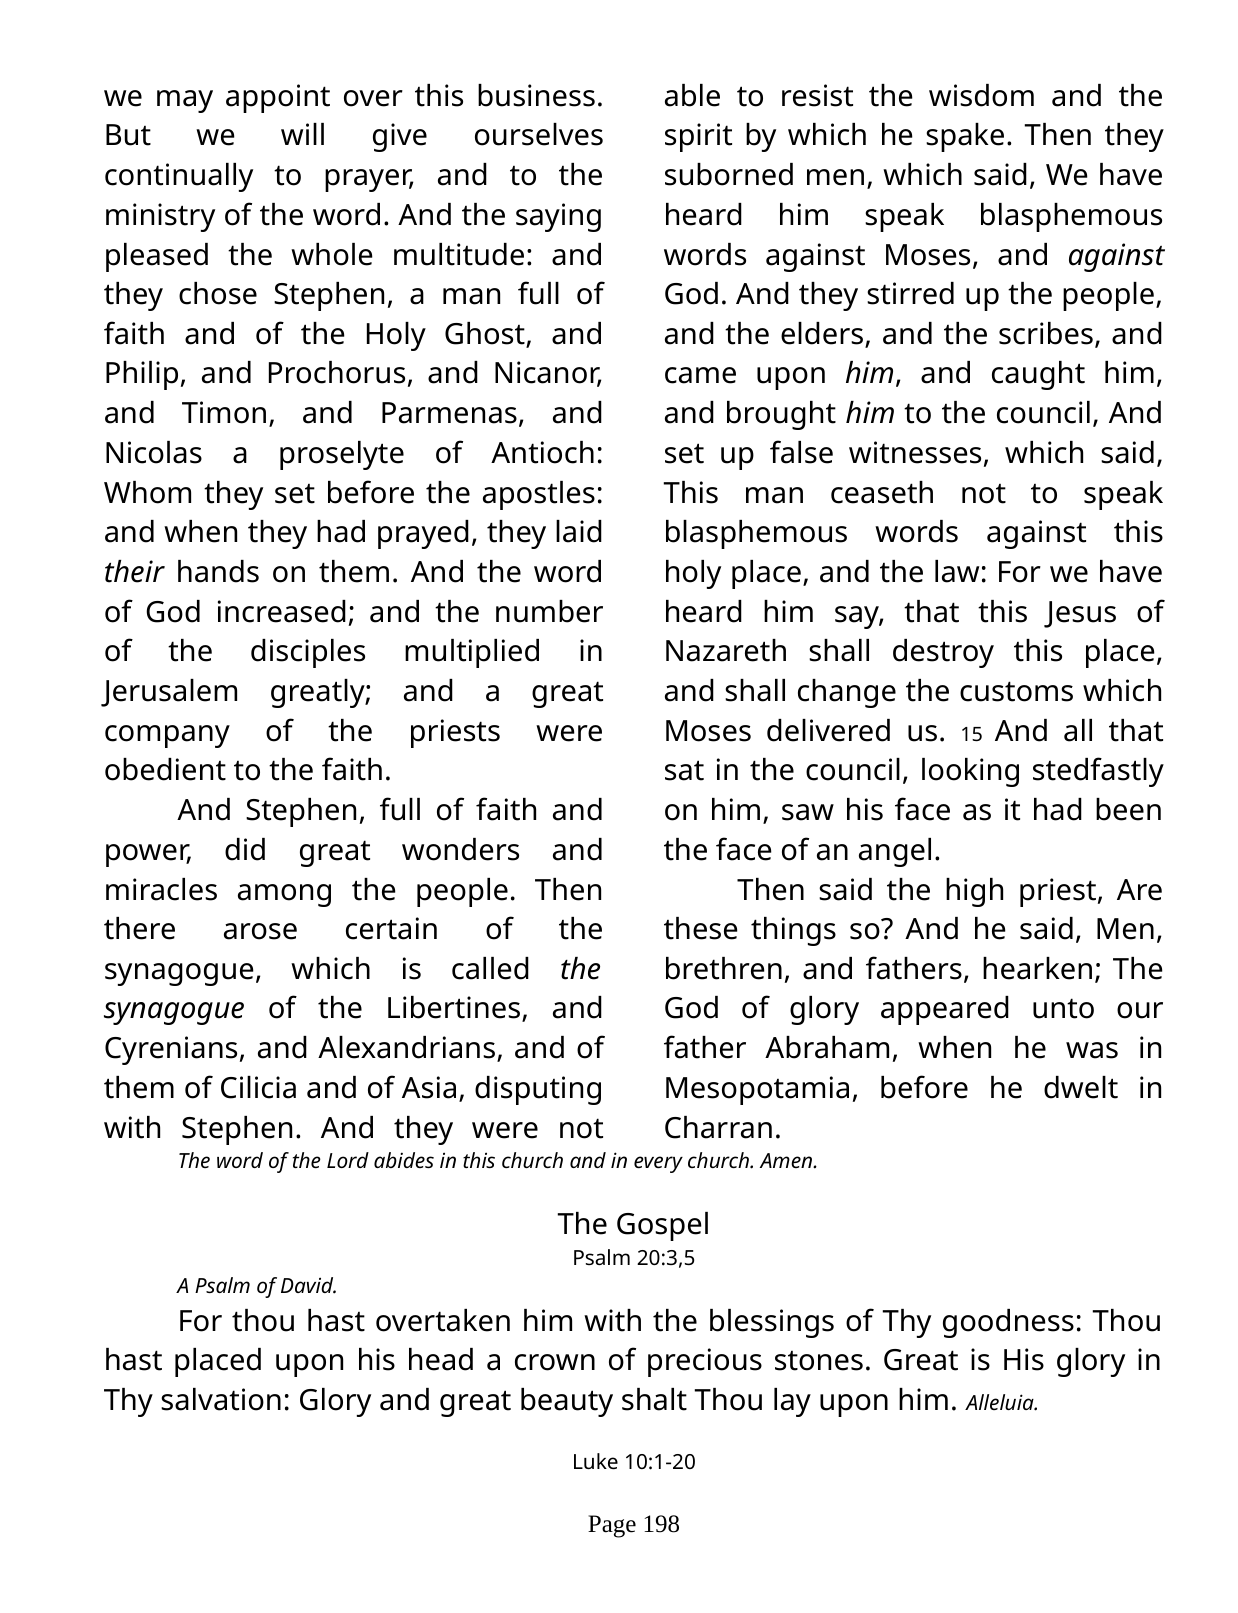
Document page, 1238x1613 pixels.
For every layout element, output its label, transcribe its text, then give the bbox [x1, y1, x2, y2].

text The word of the Lord abides in this church and in every church. Amen. [103, 1147, 1164, 1175]
text Psalm 20:3,5 [103, 1243, 1164, 1272]
text For thou hast overtaken him with the blessings of Thy goodness: Thou hast placed upon his head a crown of precious stones. Great is His glory in Thy salvation: Glory and great beauty shalt Thou lay upon him. Alleluia. [103, 1300, 1164, 1419]
text And Stephen, full of faith and power, did great wonders and miracles among the people. Then there arose certain of the synagogue, which is called the synagogue of the Libertines, and Cyrenians, and Alexandrians, and of them of Cilicia and of Asia, disputing with Stephen. And they were not [103, 789, 604, 1147]
text we may appoint over this business. But we will give ourselves continually to prayer, and to the ministry of the word. And the saying pleased the whole multitude: and they chose Stephen, a man full of faith and of the Holy Ghost, and Philip, and Prochorus, and Nicanor, and Timon, and Parmenas, and Nicolas a proselyte of Antioch: Whom they set before the apostles: and when they had prayed, they laid their hands on them. And the word of God increased; and the number of the disciples multiplied in Jerusalem greatly; and a great company of the priests were obedient to the faith. [103, 75, 604, 789]
text Luke 10:1-20 [103, 1447, 1164, 1476]
text able to resist the wisdom and the spirit by which he spake. Then they suborned men, which said, We have heard him speak blasphemous words against Moses, and against God. And they stirred up the people, and the elders, and the scribes, and came upon him, and caught him, and brought him to the council, And set up false witnesses, which said, This man ceaseth not to speak blasphemous words against this holy place, and the law: For we have heard him say, that this Jesus of Nazareth shall destroy this place, and shall change the customs which Moses delivered us. 15 And all that sat in the council, looking stedfastly on him, saw his face as it had been the face of an angel. [663, 75, 1164, 869]
text The Gospel [103, 1203, 1164, 1243]
text Then said the high priest, Are these things so? And he said, Men, brethren, and fathers, hearken; The God of glory appeared unto our father Abraham, when he was in Mesopotamia, before he dwelt in Charran. [663, 869, 1164, 1147]
text A Psalm of David. [103, 1272, 1164, 1300]
